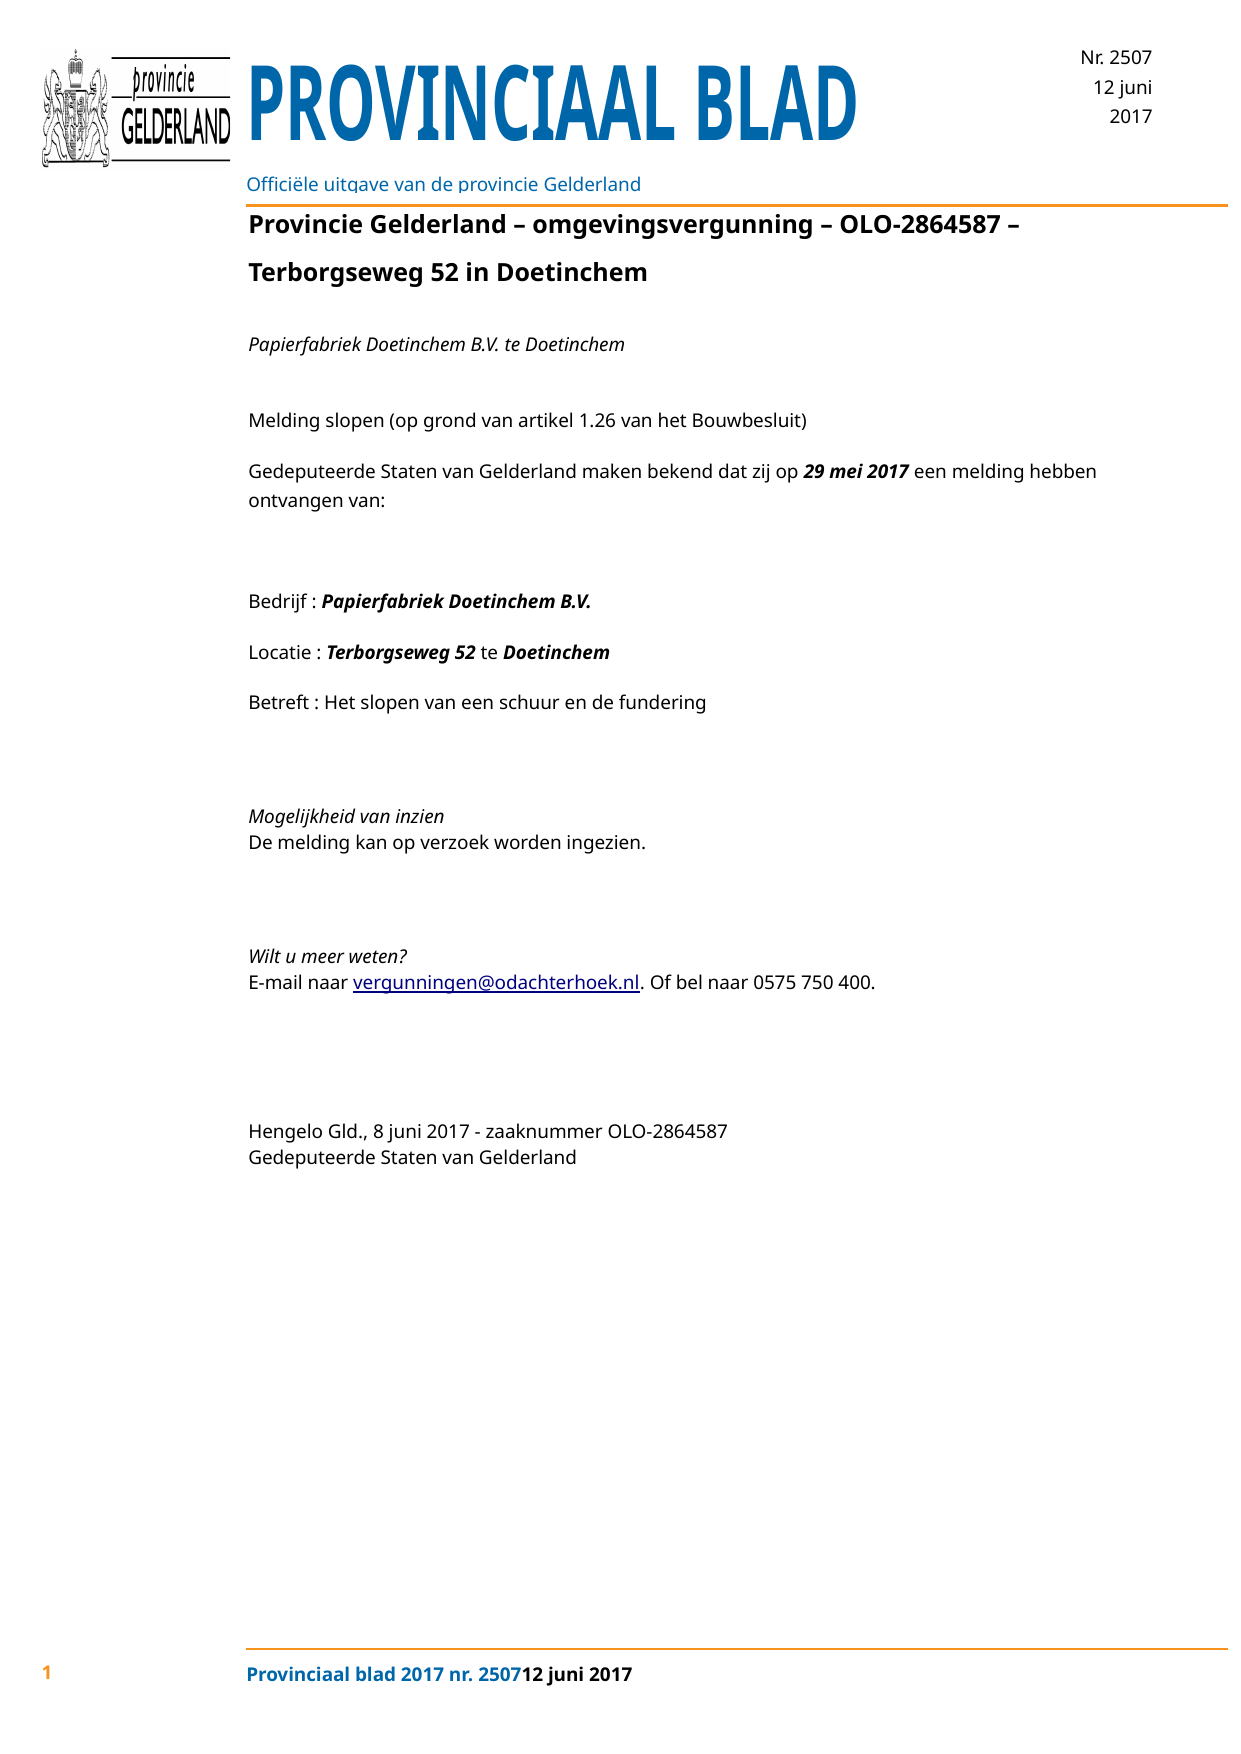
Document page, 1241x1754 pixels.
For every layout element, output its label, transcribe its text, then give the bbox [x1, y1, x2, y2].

text Gedeputeerde Staten van Gelderland maken bekend dat zij op 29 mei 2017 een melding hebben ontvangen van: [248, 458, 1152, 513]
text Bedrijf : Papierfabriek Doetinchem B.V. [248, 588, 1152, 614]
picture [41, 47, 231, 172]
text Provincie Gelderland – omgevingsvergunning – OLO-2864587 – Terborgseweg 52 in Doetinchem [248, 207, 1152, 288]
text Wilt u meer weten? [248, 944, 1152, 969]
text Betreft : Het slopen van een schuur en de fundering [248, 689, 1152, 715]
text De melding kan op verzoek worden ingezien. [248, 829, 1152, 855]
text Papierfabriek Doetinchem B.V. te Doetinchem [248, 331, 1152, 357]
text Locatie : Terborgseweg 52 te Doetinchem [248, 639, 1152, 664]
text E-mail naar vergunningen@odachterhoek.nl. Of bel naar 0575 750 400. [248, 969, 1152, 995]
text Melding slopen (op grond van artikel 1.26 van het Bouwbesluit) [248, 408, 1152, 433]
text Hengelo Gld., 8 juni 2017 - zaaknummer OLO-2864587 [248, 1118, 1152, 1144]
text Gedeputeerde Staten van Gelderland [248, 1144, 1152, 1169]
text Mogelijkheid van inzien [248, 804, 1152, 829]
